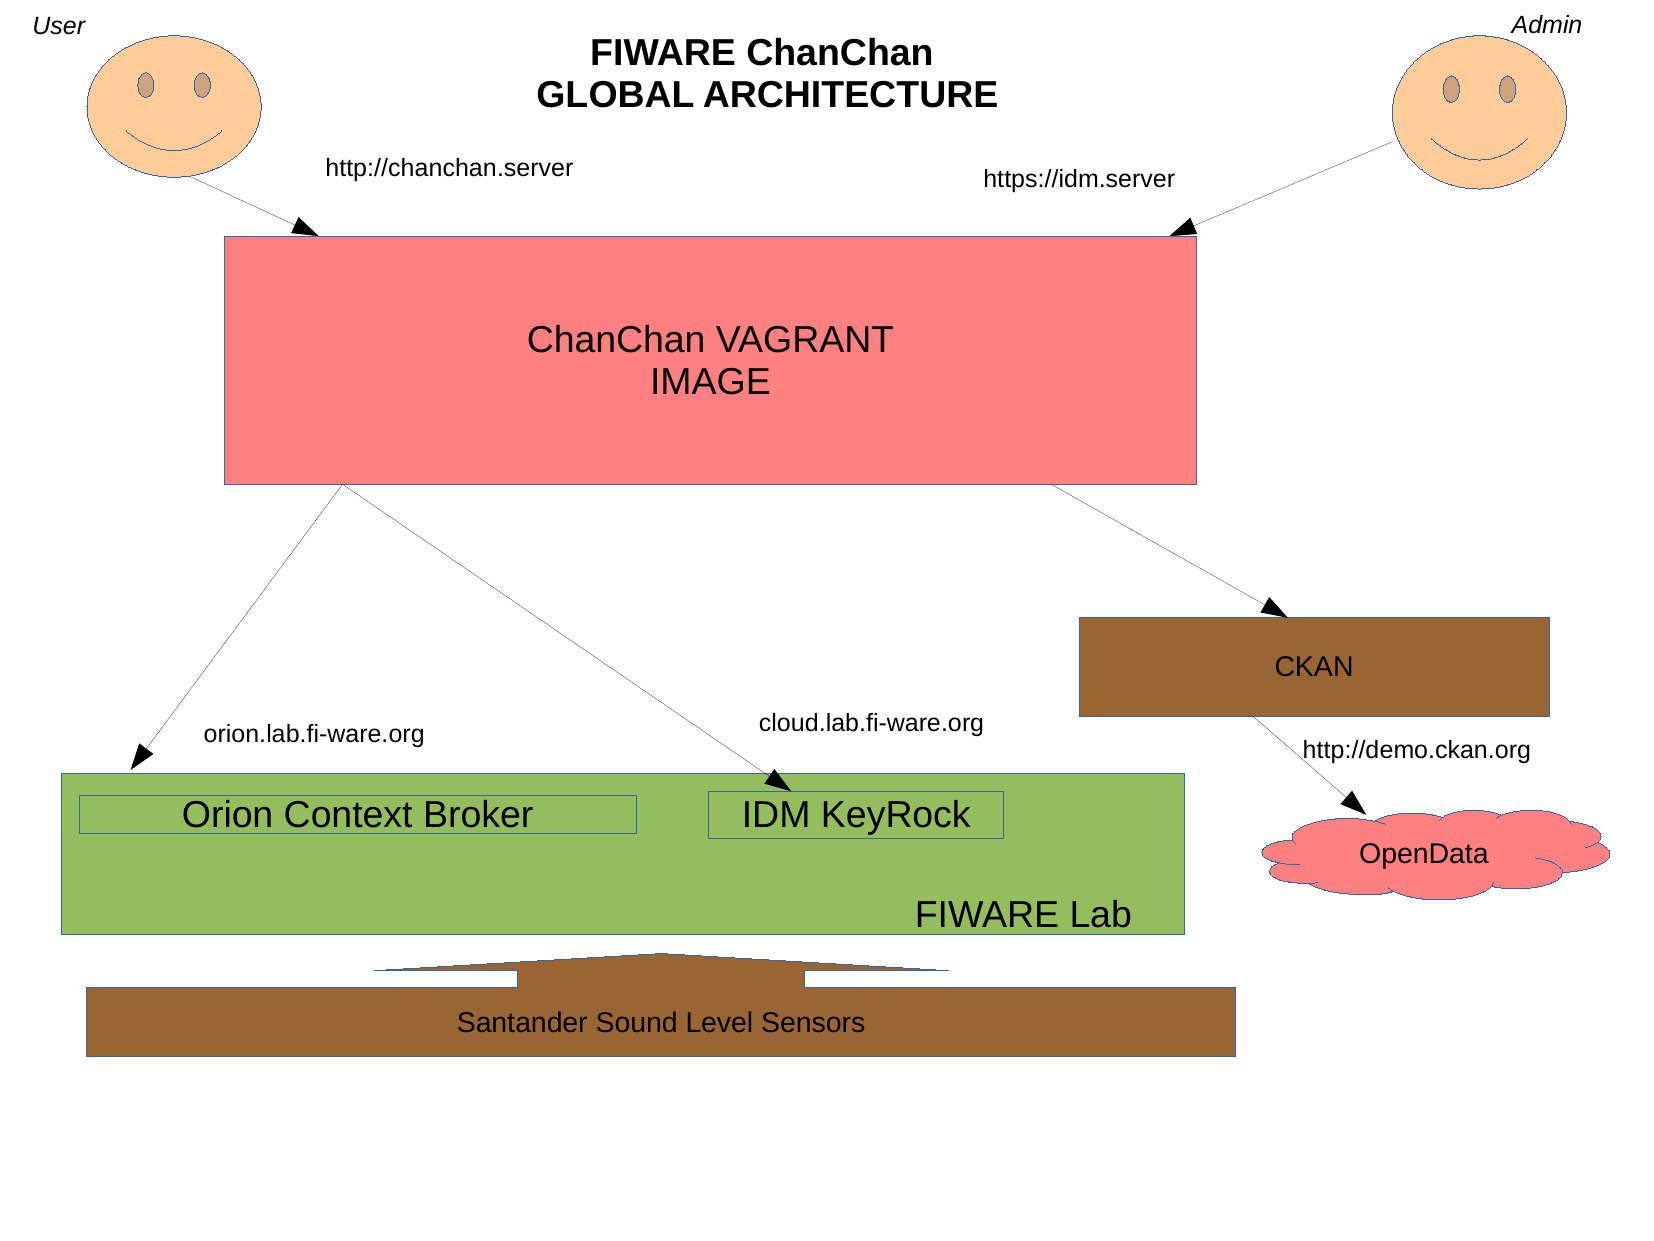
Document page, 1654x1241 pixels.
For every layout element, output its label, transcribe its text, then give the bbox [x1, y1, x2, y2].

text_box Orion Context Broker [79, 795, 637, 834]
text_box [61, 773, 1185, 935]
text_box User [17, 4, 140, 48]
text_box http://demo.ckan.org [1287, 728, 1654, 772]
text_box CKAN [1079, 617, 1550, 717]
text_box http://chanchan.server [310, 145, 721, 189]
text_box [1392, 35, 1567, 190]
text_box https://idm.server [968, 157, 1296, 201]
text_box IDM KeyRock [708, 791, 1004, 839]
text_box OpenData [1261, 810, 1610, 900]
text_box FIWARE Lab [899, 885, 1323, 943]
text_box Santander Sound Level Sensors [86, 953, 1236, 1057]
text_box orion.lab.fi-ware.org [188, 712, 571, 756]
text_box FIWARE ChanChan GLOBAL ARCHITECTURE [496, 23, 1039, 123]
text_box ChanChan VAGRANT IMAGE [224, 236, 1197, 485]
text_box cloud.lab.fi-ware.org [744, 701, 1052, 745]
text_box [86, 35, 262, 178]
text_box Admin [1496, 3, 1646, 47]
